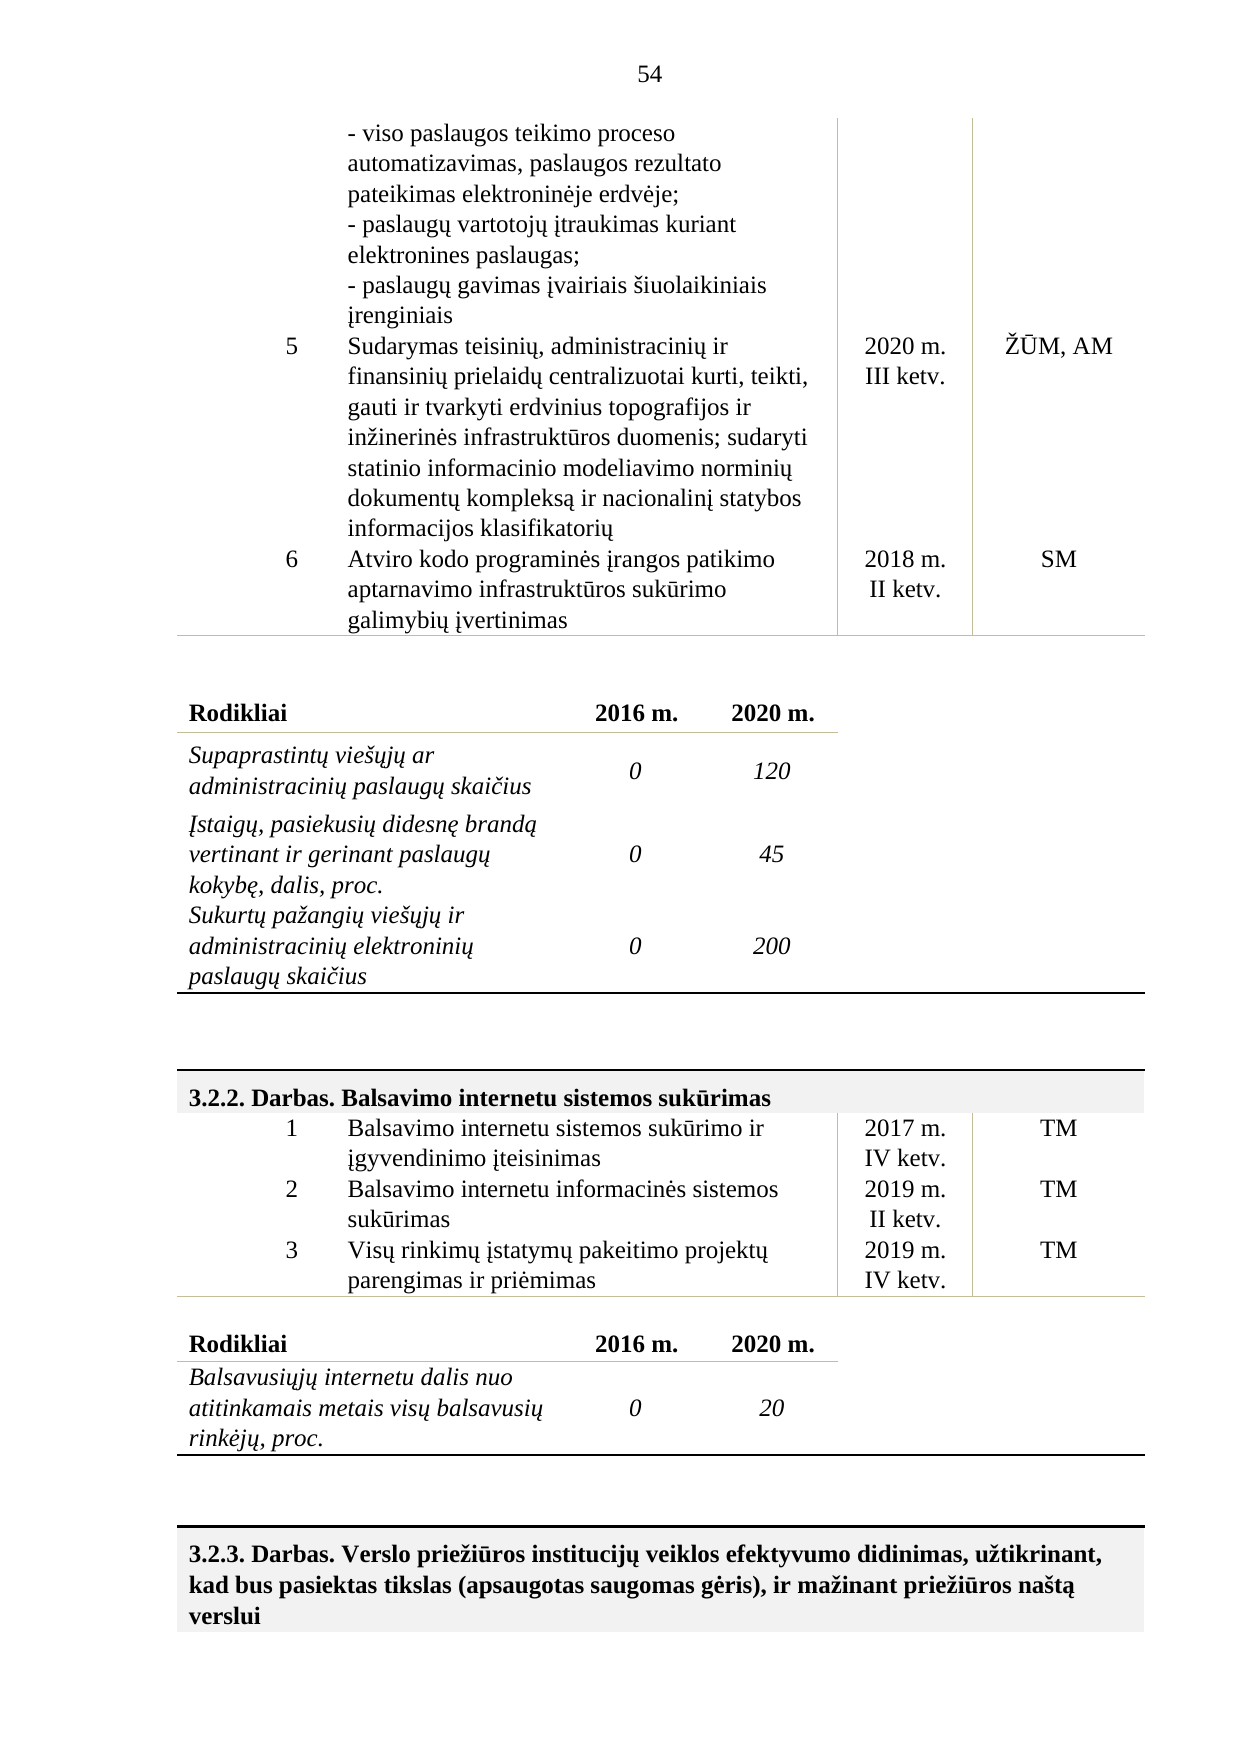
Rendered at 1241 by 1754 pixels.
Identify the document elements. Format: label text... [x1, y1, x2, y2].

table_cell [708, 1297, 838, 1328]
table_cell [390, 636, 564, 694]
table_cell [177, 118, 247, 331]
table_cell [336, 1297, 390, 1328]
table_cell Sukurtų pažangių viešųjų ir administracinių elektroninių paslaugų skaičius [177, 900, 564, 992]
table_cell [838, 1328, 973, 1361]
table_cell Balsavimo internetu sistemos sukūrimo ir įgyvendinimo įteisinimas [336, 1113, 837, 1174]
table_cell [973, 809, 1144, 900]
table_cell [336, 994, 390, 1068]
table_cell [973, 636, 1144, 694]
table_cell [390, 1456, 564, 1491]
table_cell [838, 1361, 973, 1453]
table_cell [708, 994, 838, 1068]
table_cell [177, 1491, 247, 1525]
table_cell 5 [247, 331, 336, 544]
table_cell SM [973, 544, 1144, 635]
table_cell [838, 695, 973, 732]
table_cell 3.2.3. Darbas. Verslo priežiūros institucijų veiklos efektyvumo didinimas, užtikrinant, kad bus pasiektas tikslas (apsaugotas saugomas gėris), ir mažinant priežiūros naštą verslui [177, 1528, 1144, 1632]
table_cell [973, 1491, 1144, 1525]
table_cell [390, 994, 564, 1068]
table_cell ŽŪM, AM [973, 331, 1144, 544]
table_cell 200 [708, 900, 838, 992]
table_cell Balsavusiųjų internetu dalis nuo atitinkamais metais visų balsavusių rinkėjų, proc. [177, 1362, 564, 1453]
table_cell Rodikliai [177, 1328, 336, 1361]
table_cell [177, 1235, 247, 1296]
table_cell Visų rinkimų įstatymų pakeitimo projektų parengimas ir priėmimas [336, 1235, 837, 1296]
table_cell 0 [565, 1362, 708, 1453]
table_cell [336, 636, 390, 694]
table_cell [177, 636, 247, 694]
table_cell [177, 1456, 247, 1491]
table_cell Atviro kodo programinės įrangos patikimo aptarnavimo infrastruktūros sukūrimo galimybių įvertinimas [336, 544, 837, 635]
table_cell [177, 1113, 247, 1174]
table_cell [565, 994, 708, 1068]
table_cell [336, 695, 564, 732]
table_cell [247, 1491, 336, 1525]
table_cell [708, 1456, 838, 1491]
table_cell [336, 1456, 390, 1491]
table_cell [973, 1361, 1144, 1453]
table_cell Įstaigų, pasiekusių didesnę brandą vertinant ir gerinant paslaugų kokybę, dalis, proc. [177, 809, 564, 900]
table_cell [390, 1491, 564, 1525]
table_cell [973, 994, 1144, 1068]
table_cell [838, 636, 973, 694]
table_cell 2020 m. [708, 1328, 838, 1361]
table_cell 6 [247, 544, 336, 635]
table_cell [838, 118, 972, 331]
table_cell 0 [565, 900, 708, 992]
table_cell [838, 1297, 973, 1328]
table_cell 2020 m. III ketv. [838, 331, 972, 544]
table_cell [838, 1491, 973, 1525]
table_cell TM [973, 1235, 1144, 1296]
table_cell TM [973, 1174, 1144, 1235]
table_cell [177, 331, 247, 544]
table_cell TM [973, 1113, 1144, 1174]
table_cell [336, 1491, 390, 1525]
table_cell 2019 m. IV ketv. [838, 1235, 972, 1296]
table_cell Rodikliai [177, 695, 336, 732]
table_cell 20 [708, 1362, 838, 1453]
table_cell Supaprastintų viešųjų ar administracinių paslaugų skaičius [177, 733, 564, 809]
table_cell 0 [565, 809, 708, 900]
table_cell [708, 636, 838, 694]
table_cell - viso paslaugos teikimo proceso automatizavimas, paslaugos rezultato pateikimas elektroninėje erdvėje; - paslaugų vartotojų įtraukimas kuriant elektronines paslaugas; - paslaugų gavimas įvairiais šiuolaikiniais įrenginiais [336, 118, 837, 331]
table_cell [838, 994, 973, 1068]
table_cell 2017 m. IV ketv. [838, 1113, 972, 1174]
table_cell Balsavimo internetu informacinės sistemos sukūrimas [336, 1174, 837, 1235]
table_cell [177, 994, 247, 1068]
table_cell [973, 695, 1144, 732]
table_cell [973, 118, 1144, 331]
table_cell 3 [247, 1235, 336, 1296]
table_cell [177, 1174, 247, 1235]
table_cell 2016 m. [565, 695, 708, 732]
table_cell [177, 1297, 247, 1328]
table_cell [838, 732, 973, 809]
table_cell 3.2.2. Darbas. Balsavimo internetu sistemos sukūrimas [177, 1071, 1144, 1113]
table_cell [390, 1297, 564, 1328]
table_cell [177, 544, 247, 635]
table_cell 2016 m. [565, 1328, 708, 1361]
table_cell [973, 1328, 1144, 1361]
table_cell [838, 809, 973, 900]
table_cell [708, 1491, 838, 1525]
table_cell [973, 732, 1144, 809]
table_cell [565, 1297, 708, 1328]
table_cell [247, 636, 336, 694]
table_cell [973, 1456, 1144, 1491]
table_cell 0 [565, 733, 708, 809]
table_cell 2018 m. II ketv. [838, 544, 972, 635]
table_cell 1 [247, 1113, 336, 1174]
table_cell [565, 1456, 708, 1491]
table_cell Sudarymas teisinių, administracinių ir finansinių prielaidų centralizuotai kurti, teikti, gauti ir tvarkyti erdvinius topografijos ir inžinerinės infrastruktūros duomenis; sudaryti statinio informacinio modeliavimo norminių dokumentų kompleksą ir nacionalinį statybos informacijos klasifikatorių [336, 331, 837, 544]
table_cell [247, 994, 336, 1068]
table_cell 2 [247, 1174, 336, 1235]
table_cell [973, 1297, 1144, 1328]
table_cell [565, 636, 708, 694]
table_cell [973, 900, 1144, 992]
table_cell 45 [708, 809, 838, 900]
table_cell [247, 118, 336, 331]
table_cell 2019 m. II ketv. [838, 1174, 972, 1235]
table_cell [336, 1328, 564, 1361]
table_cell [565, 1491, 708, 1525]
table_cell [838, 1456, 973, 1491]
table_cell 2020 m. [708, 695, 838, 732]
table_cell [247, 1297, 336, 1328]
table_cell [838, 900, 973, 992]
table_cell 120 [708, 733, 838, 809]
table_cell [247, 1456, 336, 1491]
